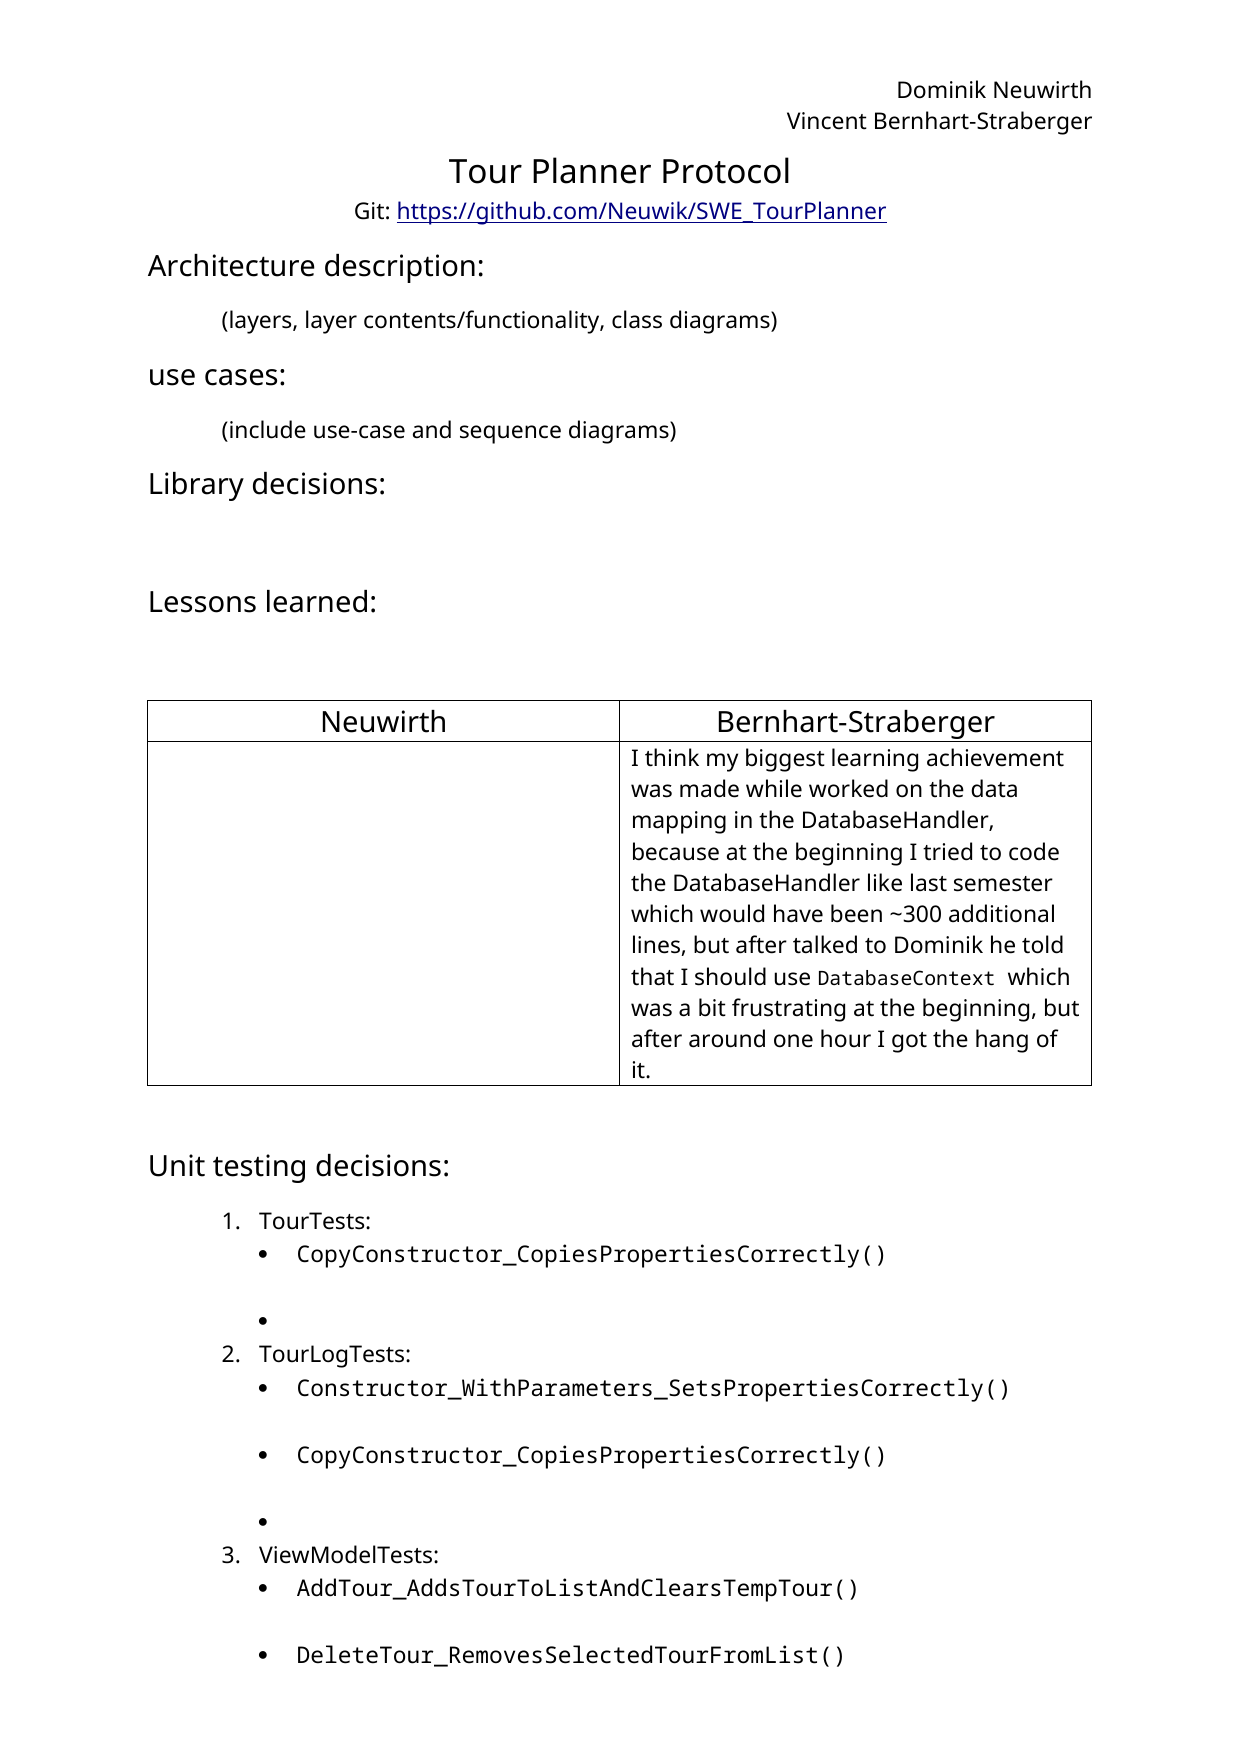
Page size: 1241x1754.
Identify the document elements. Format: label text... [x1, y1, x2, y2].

table_cell [148, 742, 619, 1085]
list CopyConstructor_CopiesPropertiesCorrectly() [259, 1238, 1093, 1269]
text (layers, layer contents/functionality, class diagrams) [148, 304, 1093, 336]
list CopyConstructor_CopiesPropertiesCorrectly() [259, 1439, 1093, 1470]
text Lessons learned: [148, 582, 1093, 621]
table_header Bernhart-Straberger [620, 701, 1091, 741]
text use cases: [148, 354, 1093, 394]
text Unit testing decisions: [148, 1146, 1093, 1185]
text (include use-case and sequence diagrams) [148, 413, 1093, 445]
list ViewModelTests: [221, 1539, 1093, 1570]
table_cell I think my biggest learning achievement was made while worked on the data mapping in the DatabaseHandler, because at the beginning I tried to code the DatabaseHandler like last semester which would have been ~300 additional lines, but after talked to Dominik he told that I should use DatabaseContext which was a bit frustrating at the beginning, but after around one hour I got the hang of it. [620, 742, 1091, 1085]
text Tour Planner Protocol Git: https://github.com/Neuwik/SWE_TourPlanner [148, 148, 1093, 226]
text Library decisions: [148, 464, 1093, 503]
table_header Neuwirth [148, 701, 619, 741]
list DeleteTour_RemovesSelectedTourFromList() [259, 1639, 1093, 1671]
list Constructor_WithParameters_SetsPropertiesCorrectly() [259, 1372, 1093, 1403]
list AddTour_AddsTourToListAndClearsTempTour() [259, 1572, 1093, 1604]
text Architecture description: [148, 245, 1093, 285]
list TourLogTests: [221, 1338, 1093, 1369]
list TourTests: [221, 1204, 1093, 1236]
